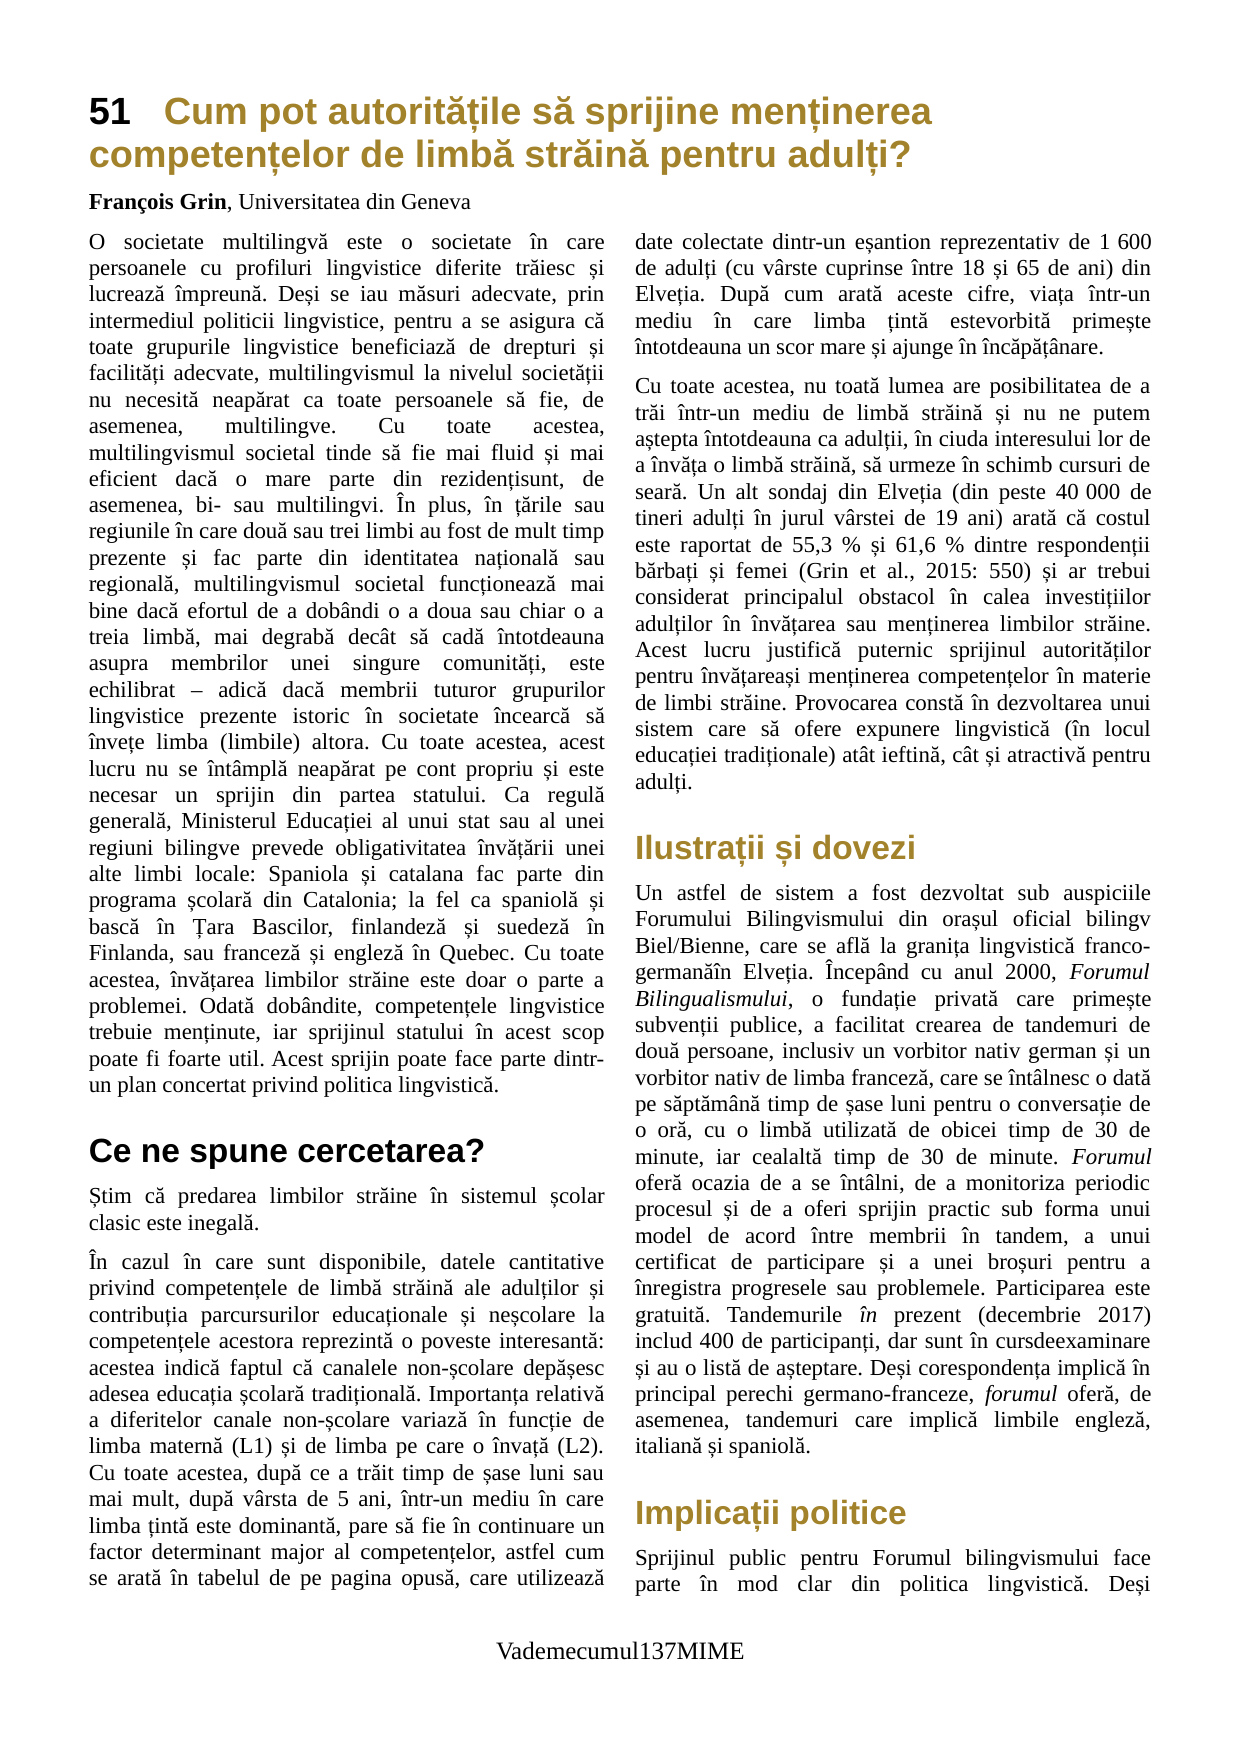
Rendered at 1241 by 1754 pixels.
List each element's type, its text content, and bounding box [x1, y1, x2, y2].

subtitle Ce ne spune cercetarea? [88, 1131, 605, 1170]
subtitle Cum pot autoritățile să sprijine menținerea competențelor de limbă străină pentru adulți? [88, 88, 1152, 176]
text date colectate dintr-un eșantion reprezentativ de 1 600 de adulți (cu vârste cuprinse între 18 și 65 de ani) din Elveția. După cum arată aceste cifre, viața într-un mediu în care limba țintă estevorbită primește întotdeauna un scor mare și ajunge în încăpățânare. [635, 228, 1152, 359]
text François Grin, Universitatea din Geneva [88, 188, 1152, 215]
text O societate multilingvă este o societate în care persoanele cu profiluri lingvistice diferite trăiesc și lucrează împreună. Deși se iau măsuri adecvate, prin intermediul politicii lingvistice, pentru a se asigura că toate grupurile lingvistice beneficiază de drepturi și facilități adecvate, multilingvismul la nivelul societății nu necesită neapărat ca toate persoanele să fie, de asemenea, multilingve. Cu toate acestea, multilingvismul societal tinde să fie mai fluid și mai eficient dacă o mare parte din rezidențisunt, de asemenea, bi- sau multilingvi. În plus, în țările sau regiunile în care două sau trei limbi au fost de mult timp prezente și fac parte din identitatea națională sau regională, multilingvismul societal funcționează mai bine dacă efortul de a dobândi o a doua sau chiar o a treia limbă, mai degrabă decât să cadă întotdeauna asupra membrilor unei singure comunități, este echilibrat – adică dacă membrii tuturor grupurilor lingvistice prezente istoric în societate încearcă să învețe limba (limbile) altora. Cu toate acestea, acest lucru nu se întâmplă neapărat pe cont propriu și este necesar un sprijin din partea statului. Ca regulă generală, Ministerul Educației al unui stat sau al unei regiuni bilingve prevede obligativitatea învățării unei alte limbi locale: Spaniola și catalana fac parte din programa școlară din Catalonia; la fel ca spaniolă și bască în Țara Bascilor, finlandeză și suedeză în Finlanda, sau franceză și engleză în Quebec. Cu toate acestea, învățarea limbilor străine este doar o parte a problemei. Odată dobândite, competențele lingvistice trebuie menținute, iar sprijinul statului în acest scop poate fi foarte util. Acest sprijin poate face parte dintr-un plan concertat privind politica lingvistică. [88, 228, 605, 1097]
text Un astfel de sistem a fost dezvoltat sub auspiciile Forumului Bilingvismului din orașul oficial bilingv Biel/Bienne, care se află la granița lingvistică franco-germanăîn Elveția. Începând cu anul 2000, Forumul Bilingualismului, o fundație privată care primește subvenții publice, a facilitat crearea de tandemuri de două persoane, inclusiv un vorbitor nativ german și un vorbitor nativ de limba franceză, care se întâlnesc o dată pe săptămână timp de șase luni pentru o conversație de o oră, cu o limbă utilizată de obicei timp de 30 de minute, iar cealaltă timp de 30 de minute. Forumul oferă ocazia de a se întâlni, de a monitoriza periodic procesul și de a oferi sprijin practic sub forma unui model de acord între membrii în tandem, a unui certificat de participare și a unei broșuri pentru a înregistra progresele sau problemele. Participarea este gratuită. Tandemurile în prezent (decembrie 2017) includ 400 de participanți, dar sunt în cursdeexaminare și au o listă de așteptare. Deși corespondența implică în principal perechi germano-franceze, forumul oferă, de asemenea, tandemuri care implică limbile engleză, italiană și spaniolă. [635, 879, 1152, 1459]
text Sprijinul public pentru Forumul bilingvismului face parte în mod clar din politica lingvistică. Deși [635, 1544, 1152, 1597]
text În cazul în care sunt disponibile, datele cantitative privind competențele de limbă străină ale adulților și contribuția parcursurilor educaționale și neșcolare la competențele acestora reprezintă o poveste interesantă: acestea indică faptul că canalele non-școlare depășesc adesea educația școlară tradițională. Importanța relativă a diferitelor canale non-școlare variază în funcție de limba maternă (L1) și de limba pe care o învață (L2). Cu toate acestea, după ce a trăit timp de șase luni sau mai mult, după vârsta de 5 ani, într-un mediu în care limba țintă este dominantă, pare să fie în continuare un factor determinant major al competențelor, astfel cum se arată în tabelul de pe pagina opusă, care utilizează [88, 1248, 605, 1591]
text Știm că predarea limbilor străine în sistemul școlar clasic este inegală. [88, 1182, 605, 1235]
subtitle Ilustrații și dovezi [635, 828, 1152, 867]
text Cu toate acestea, nu toată lumea are posibilitatea de a trăi într-un mediu de limbă străină și nu ne putem aștepta întotdeauna ca adulții, în ciuda interesului lor de a învăța o limbă străină, să urmeze în schimb cursuri de seară. Un alt sondaj din Elveția (din peste 40 000 de tineri adulți în jurul vârstei de 19 ani) arată că costul este raportat de 55,3 % și 61,6 % dintre respondenții bărbați și femei (Grin et al., 2015: 550) și ar trebui considerat principalul obstacol în calea investițiilor adulților în învățarea sau menținerea limbilor străine. Acest lucru justifică puternic sprijinul autorităților pentru învățareași menținerea competențelor în materie de limbi străine. Provocarea constă în dezvoltarea unui sistem care să ofere expunere lingvistică (în locul educației tradiționale) atât ieftină, cât și atractivă pentru adulți. [635, 372, 1152, 794]
subtitle Implicații politice [635, 1493, 1152, 1531]
